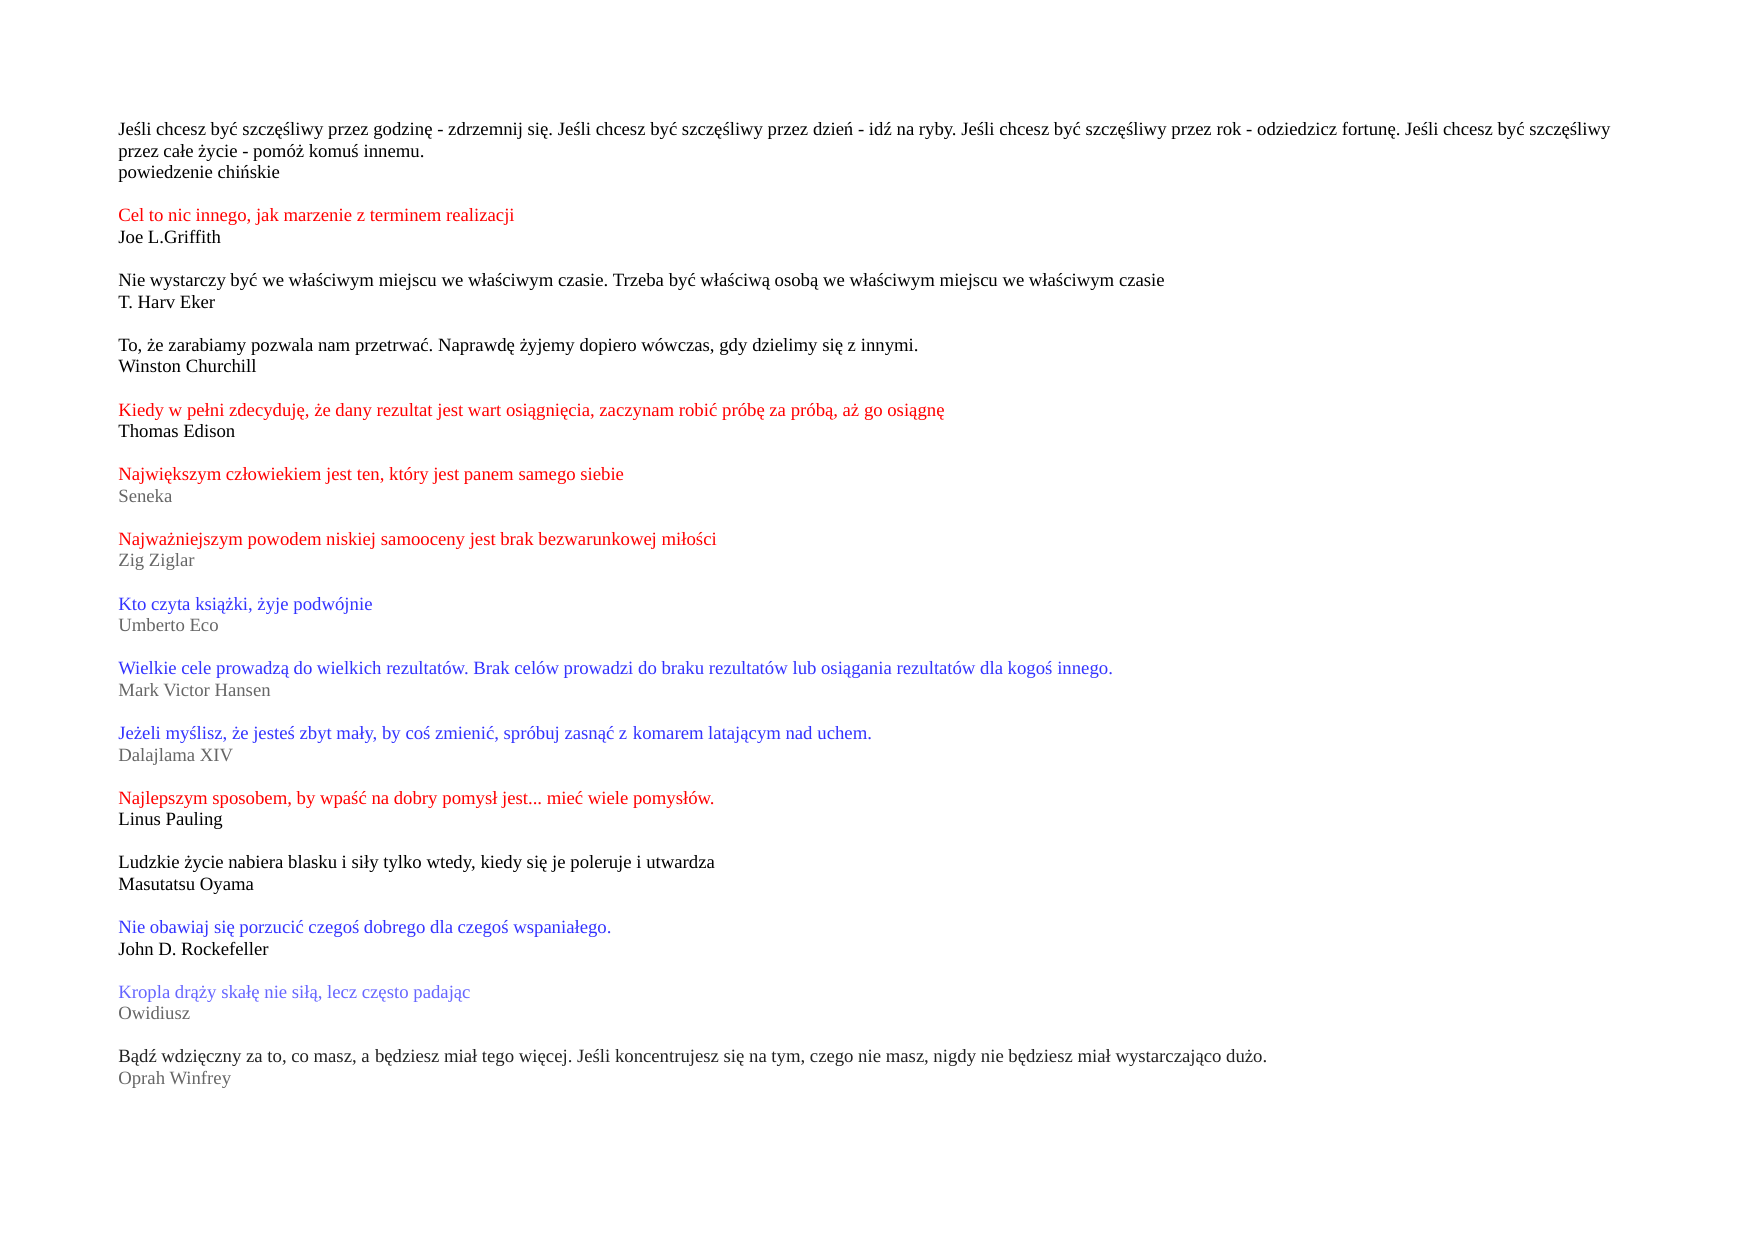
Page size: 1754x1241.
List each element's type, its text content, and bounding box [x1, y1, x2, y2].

text Dalajlama XIV [118, 743, 1636, 765]
text Owidiusz [118, 1002, 1636, 1024]
text Mark Victor Hansen [118, 679, 1636, 700]
text Umberto Eco [118, 614, 1636, 636]
text Kiedy w pełni zdecyduję, że dany rezultat jest wart osiągnięcia, zaczynam robić próbę za próbą, aż go osiągnę [118, 398, 1636, 420]
text Nie wystarczy być we właściwym miejscu we właściwym czasie. Trzeba być właściwą osobą we właściwym miejscu we właściwym czasie [118, 269, 1636, 291]
text Ludzkie życie nabiera blasku i siły tylko wtedy, kiedy się je poleruje i utwardza [118, 851, 1636, 873]
text Jeżeli myślisz, że jesteś zbyt mały, by coś zmienić, spróbuj zasnąć z komarem latającym nad uchem. [118, 722, 1636, 743]
text Wielkie cele prowadzą do wielkich rezultatów. Brak celów prowadzi do braku rezultatów lub osiągania rezultatów dla kogoś innego. [118, 657, 1636, 679]
text Zig Ziglar [118, 549, 1636, 571]
text Najlepszym sposobem, by wpaść na dobry pomysł jest... mieć wiele pomysłów. [118, 787, 1636, 808]
text Thomas Edison [118, 420, 1636, 442]
text Oprah Winfrey [118, 1067, 1636, 1088]
text T. Harv Eker [118, 291, 1636, 312]
text Jeśli chcesz być szczęśliwy przez godzinę - zdrzemnij się. Jeśli chcesz być szczęśliwy przez dzień - idź na ryby. Jeśli chcesz być szczęśliwy przez rok - odziedzicz fortunę. Jeśli chcesz być szczęśliwy przez całe życie - pomóż komuś innemu. [118, 118, 1636, 161]
text Cel to nic innego, jak marzenie z terminem realizacji [118, 204, 1636, 226]
text Najważniejszym powodem niskiej samooceny jest brak bezwarunkowej miłości [118, 528, 1636, 549]
text To, że zarabiamy pozwala nam przetrwać. Naprawdę żyjemy dopiero wówczas, gdy dzielimy się z innymi. [118, 334, 1636, 355]
text Kropla drąży skałę nie siłą, lecz często padając [118, 981, 1636, 1002]
text Joe L.Griffith [118, 226, 1636, 247]
text Nie obawiaj się porzucić czegoś dobrego dla czegoś wspaniałego. [118, 916, 1636, 937]
text Bądź wdzięczny za to, co masz, a będziesz miał tego więcej. Jeśli koncentrujesz się na tym, czego nie masz, nigdy nie będziesz miał wystarczająco dużo. [118, 1045, 1636, 1067]
text Kto czyta książki, żyje podwójnie [118, 592, 1636, 614]
text Masutatsu Oyama [118, 873, 1636, 894]
text powiedzenie chińskie [118, 161, 1636, 183]
text Linus Pauling [118, 808, 1636, 830]
text Największym człowiekiem jest ten, który jest panem samego siebie [118, 463, 1636, 485]
text Winston Churchill [118, 355, 1636, 377]
text John D. Rockefeller [118, 937, 1636, 959]
text Seneka [118, 485, 1636, 506]
